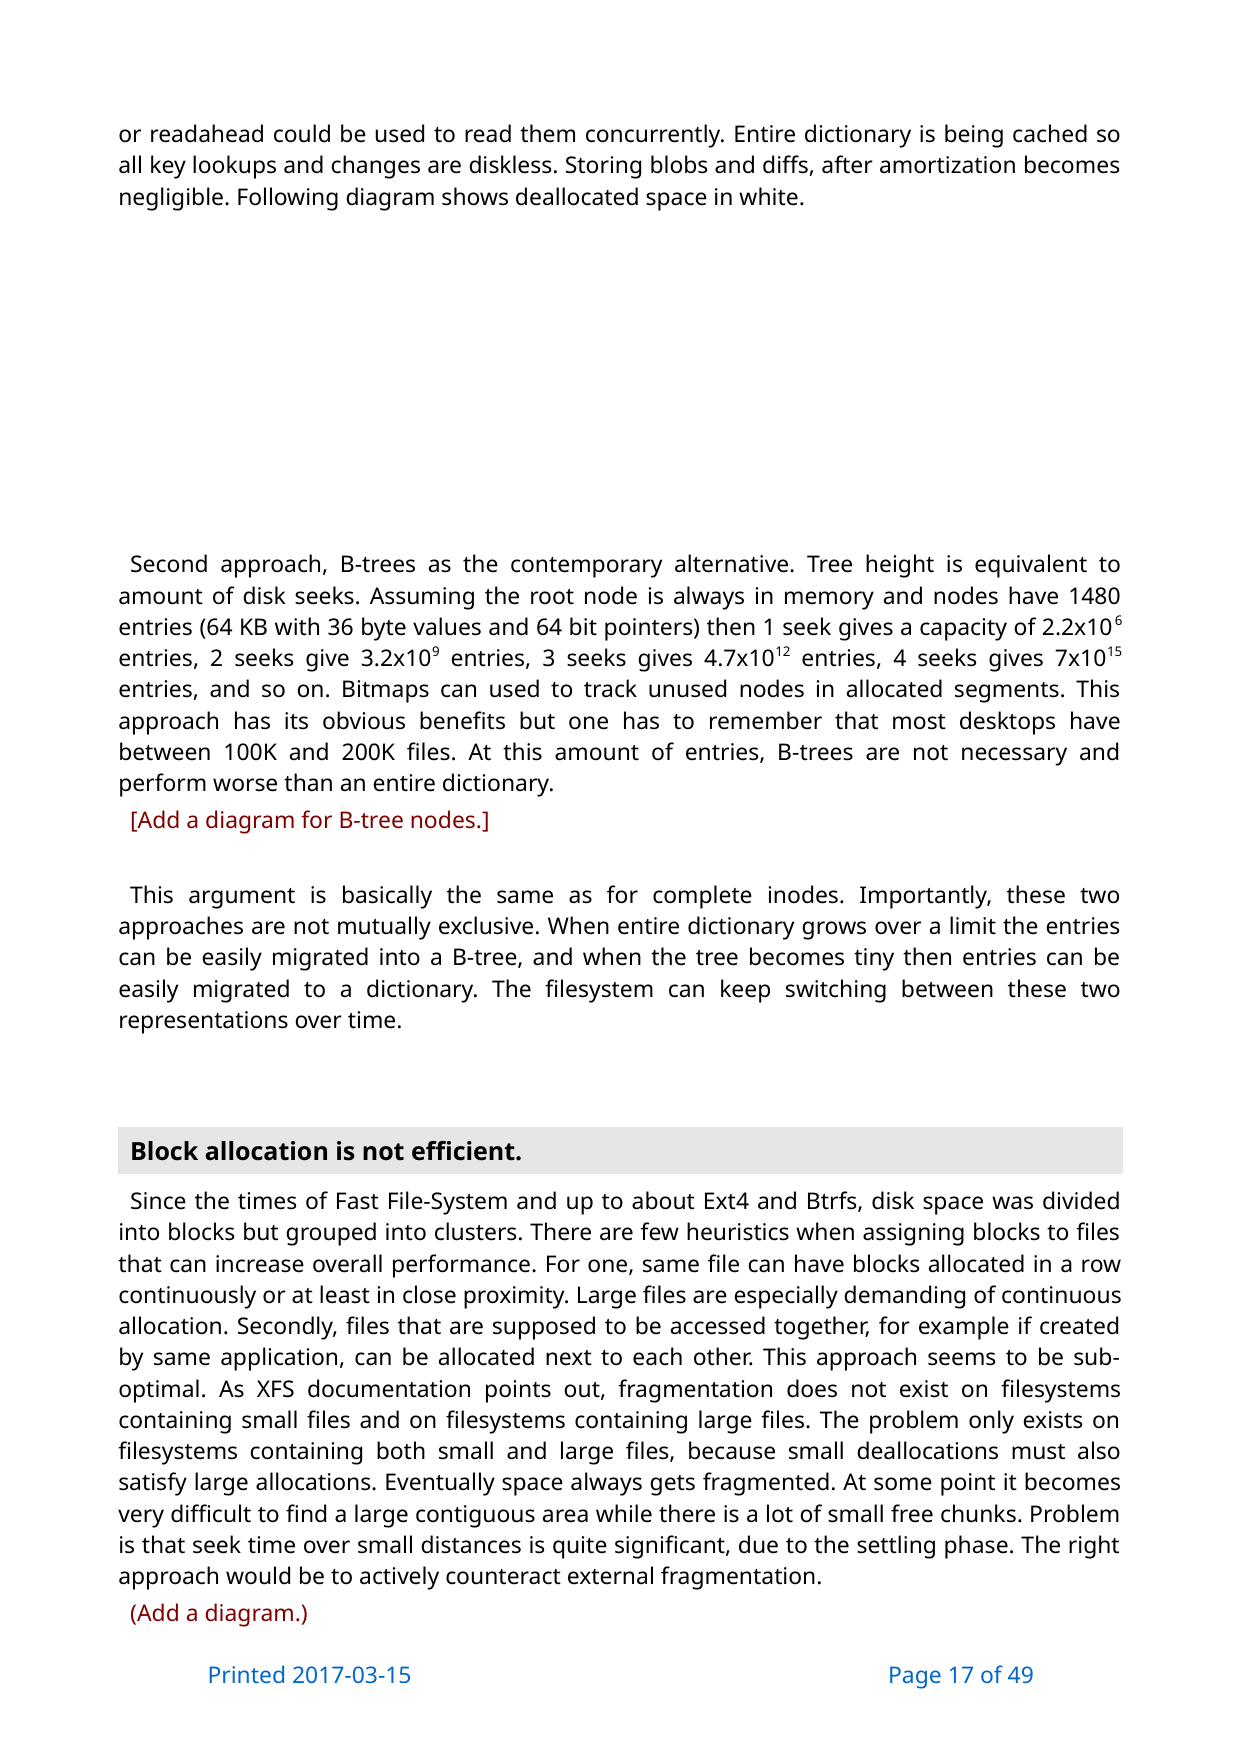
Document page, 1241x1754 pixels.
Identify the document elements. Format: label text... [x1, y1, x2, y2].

text Second approach, B-trees as the contemporary alternative. Tree height is equivalent to amount of disk seeks. Assuming the root node is always in memory and nodes have 1480 entries (64 KB with 36 byte values and 64 bit pointers) then 1 seek gives a capacity of 2.2x106 entries, 2 seeks give 3.2x109 entries, 3 seeks gives 4.7x1012 entries, 4 seeks gives 7x1015 entries, and so on. Bitmaps can used to track unused nodes in allocated segments. This approach has its obvious benefits but one has to remember that most desktops have between 100K and 200K files. At this amount of entries, B-trees are not necessary and perform worse than an entire dictionary. [118, 548, 1122, 798]
text (Add a diagram.) [118, 1597, 1122, 1628]
subtitle Block allocation is not efficient. [119, 1128, 1122, 1173]
text or readahead could be used to read them concurrently. Entire dictionary is being cached so all key lookups and changes are diskless. Storing blobs and diffs, after amortization becomes negligible. Following diagram shows deallocated space in white. [118, 118, 1122, 212]
text [Add a diagram for B-tree nodes.] [118, 804, 1122, 836]
text This argument is basically the same as for complete inodes. Importantly, these two approaches are not mutually exclusive. When entire dictionary grows over a limit the entries can be easily migrated into a B-tree, and when the tree becomes tiny then entries can be easily migrated to a dictionary. The filesystem can keep switching between these two representations over time. [118, 879, 1122, 1035]
text Since the times of Fast File-System and up to about Ext4 and Btrfs, disk space was divided into blocks but grouped into clusters. There are few heuristics when assigning blocks to files that can increase overall performance. For one, same file can have blocks allocated in a row continuously or at least in close proximity. Large files are especially demanding of continuous allocation. Secondly, files that are supposed to be accessed together, for example if created by same application, can be allocated next to each other. This approach seems to be sub-optimal. As XFS documentation points out, fragmentation does not exist on filesystems containing small files and on filesystems containing large files. The problem only exists on filesystems containing both small and large files, because small deallocations must also satisfy large allocations. Eventually space always gets fragmented. At some point it becomes very difficult to find a large contiguous area while there is a lot of small free chunks. Problem is that seek time over small distances is quite significant, due to the settling phase. The right approach would be to actively counteract external fragmentation. [118, 1185, 1122, 1591]
